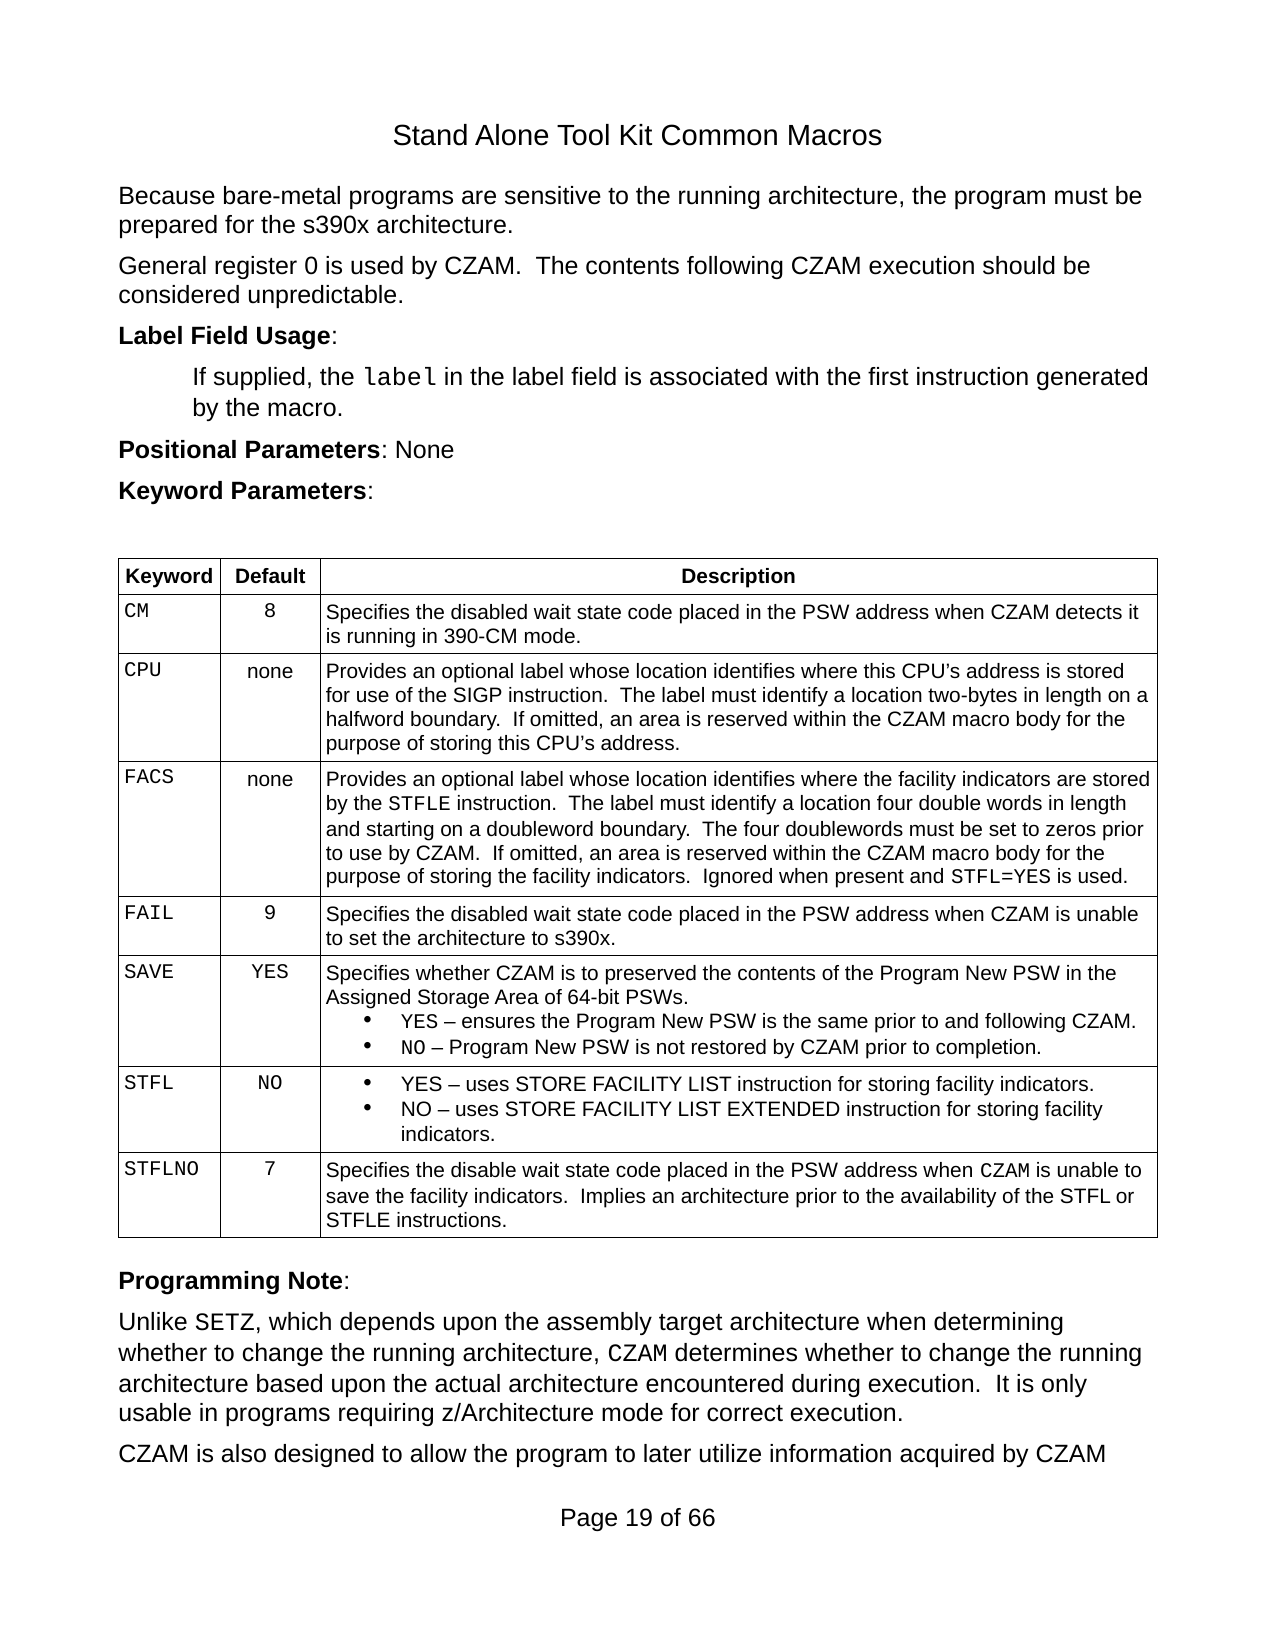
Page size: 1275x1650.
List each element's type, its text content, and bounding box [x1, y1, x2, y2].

table_cell YES – uses STORE FACILITY LIST instruction for storing facility indicators. NO – uses STORE FACILITY LIST EXTENDED instruction for storing facility indicators. [321, 1067, 1157, 1152]
table_cell CM [119, 595, 220, 653]
table_cell STFL [119, 1067, 220, 1152]
text CZAM is also designed to allow the program to later utilize information acquired by CZAM [118, 1439, 1157, 1468]
table_cell 9 [221, 897, 320, 955]
table_header Description [321, 559, 1157, 594]
table_cell Provides an optional label whose location identifies where this CPU’s address is stored for use of the SIGP instruction. The label must identify a location two-bytes in length on a halfword boundary. If omitted, an area is reserved within the CZAM macro body for the purpose of storing this CPU’s address. [321, 654, 1157, 761]
table_cell 7 [221, 1153, 320, 1237]
table_cell STFLNO [119, 1153, 220, 1237]
table_cell FAIL [119, 897, 220, 955]
table_cell CPU [119, 654, 220, 761]
table_cell Specifies the disabled wait state code placed in the PSW address when CZAM is unable to set the architecture to s390x. [321, 897, 1157, 955]
text Label Field Usage: [118, 321, 1157, 350]
table_cell SAVE [119, 956, 220, 1066]
text Unlike SETZ, which depends upon the assembly target architecture when determining whether to change the running architecture, CZAM determines whether to change the running architecture based upon the actual architecture encountered during execution. It is only usable in programs requiring z/Architecture mode for correct execution. [118, 1307, 1157, 1427]
table_cell 8 [221, 595, 320, 653]
table_cell Provides an optional label whose location identifies where the facility indicators are stored by the STFLE instruction. The label must identify a location four double words in length and starting on a doubleword boundary. The four doublewords must be set to zeros prior to use by CZAM. If omitted, an area is reserved within the CZAM macro body for the purpose of storing the facility indicators. Ignored when present and STFL=YES is used. [321, 762, 1157, 896]
text If supplied, the label in the label field is associated with the first instruction generated by the macro. [192, 362, 1157, 422]
table_cell Specifies the disable wait state code placed in the PSW address when CZAM is unable to save the facility indicators. Implies an architecture prior to the availability of the STFL or STFLE instructions. [321, 1153, 1157, 1237]
text Positional Parameters: None [118, 434, 1157, 463]
text Keyword Parameters: [118, 476, 1157, 504]
table_cell FACS [119, 762, 220, 896]
text Programming Note: [118, 1266, 1157, 1295]
text Because bare-metal programs are sensitive to the running architecture, the program must be prepared for the s390x architecture. [118, 181, 1157, 239]
table_cell Specifies whether CZAM is to preserved the contents of the Program New PSW in the Assigned Storage Area of 64-bit PSWs. YES – ensures the Program New PSW is the same prior to and following CZAM. NO – Program New PSW is not restored by CZAM prior to completion. [321, 956, 1157, 1066]
table_header Keyword [119, 559, 220, 594]
text General register 0 is used by CZAM. The contents following CZAM execution should be considered unpredictable. [118, 251, 1157, 309]
table_cell none [221, 762, 320, 896]
table_cell NO [221, 1067, 320, 1152]
table_cell Specifies the disabled wait state code placed in the PSW address when CZAM detects it is running in 390-CM mode. [321, 595, 1157, 653]
table_header Default [221, 559, 320, 594]
table_cell YES [221, 956, 320, 1066]
table_cell none [221, 654, 320, 761]
